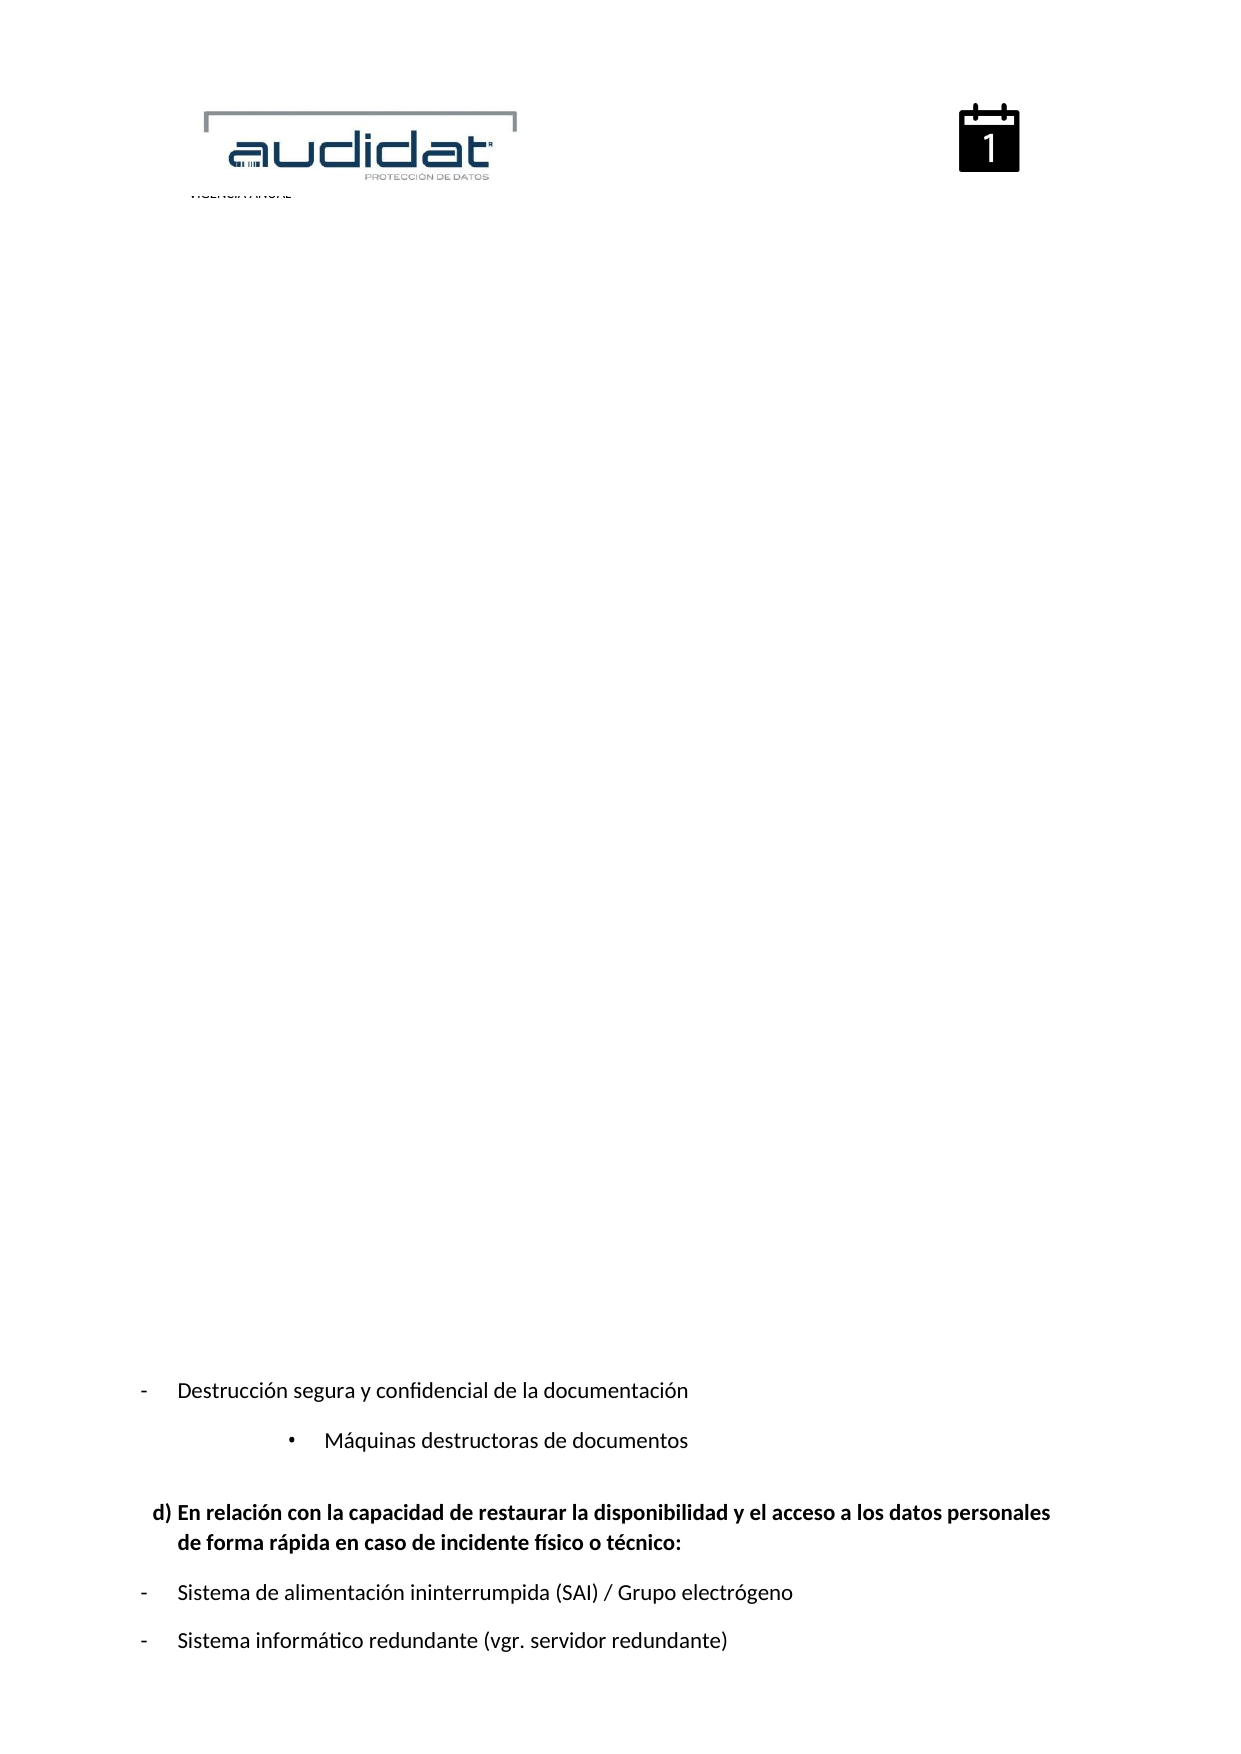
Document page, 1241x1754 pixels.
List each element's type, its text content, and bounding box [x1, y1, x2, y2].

list Sistema de alimentación ininterrumpida (SAI) / Grupo electrógeno [140, 1578, 1064, 1606]
list Destrucción segura y confidencial de la documentación [140, 1376, 1064, 1404]
text • Máquinas destructoras de documentos [177, 1424, 1064, 1455]
list Sistema informático redundante (vgr. servidor redundante) [140, 1626, 1064, 1654]
list En relación con la capacidad de restaurar la disponibilidad y el acceso a los datos personales de forma rápida en caso de incidente físico o técnico: [152, 1498, 1064, 1556]
